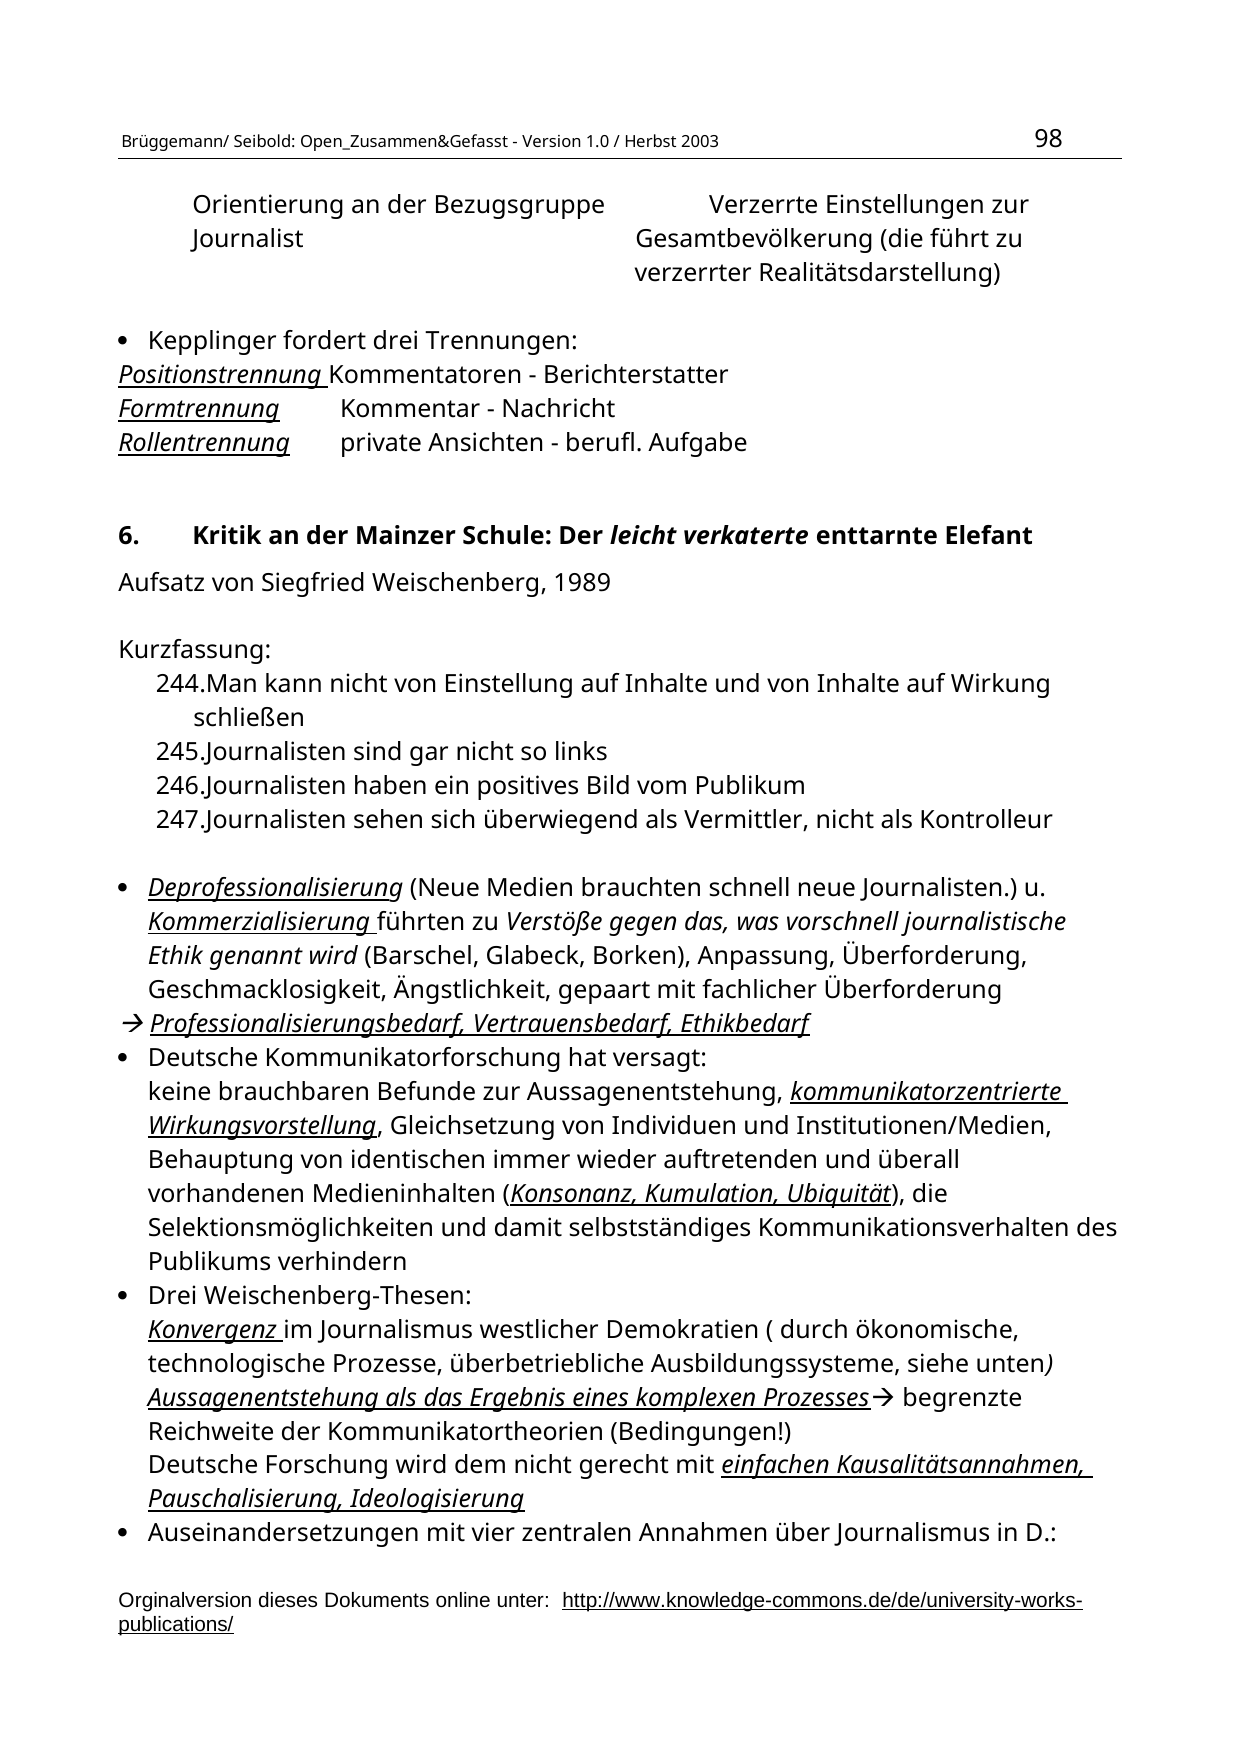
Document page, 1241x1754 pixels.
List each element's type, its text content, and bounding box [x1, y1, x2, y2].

text Formtrennung Kommentar - Nachricht [118, 391, 1122, 425]
list Journalisten sehen sich überwiegend als Vermittler, nicht als Kontrolleur [156, 802, 1122, 836]
list Deutsche Kommunikatorforschung hat versagt: [118, 1040, 1122, 1074]
text Deutsche Forschung wird dem nicht gerecht mit einfachen Kausalitätsannahmen, Pauschalisierung, Ideologisierung [148, 1447, 1122, 1515]
text Aufsatz von Siegfried Weischenberg, 1989 [118, 564, 1122, 598]
text Journalist Gesamtbevölkerung (die führt zu [118, 221, 1122, 255]
list Auseinandersetzungen mit vier zentralen Annahmen über Journalismus in D.: [118, 1515, 1122, 1549]
text  Professionalisierungsbedarf, Vertrauensbedarf, Ethikbedarf [118, 1006, 1122, 1040]
text Kurzfassung: [118, 632, 1122, 666]
text Orientierung an der Bezugsgruppe Verzerrte Einstellungen zur [118, 187, 1122, 221]
list Journalisten sind gar nicht so links [156, 734, 1122, 768]
text Konvergenz im Journalismus westlicher Demokratien ( durch ökonomische, technologische Prozesse, überbetriebliche Ausbildungssysteme, siehe unten) [148, 1312, 1122, 1379]
list Kepplinger fordert drei Trennungen: [118, 323, 1122, 357]
subtitle Kritik an der Mainzer Schule: Der leicht verkaterte enttarnte Elefant [118, 518, 1122, 552]
list Journalisten haben ein positives Bild vom Publikum [156, 768, 1122, 802]
text Positionstrennung Kommentatoren - Berichterstatter [118, 357, 1122, 391]
text keine brauchbaren Befunde zur Aussagenentstehung, kommunikatorzentrierte Wirkungsvorstellung, Gleichsetzung von Individuen und Institutionen/Medien, Behauptung von identischen immer wieder auftretenden und überall vorhandenen Medieninhalten (Konsonanz, Kumulation, Ubiquität), die Selektionsmöglichkeiten und damit selbstständiges Kommunikationsverhalten des Publikums verhindern [148, 1074, 1122, 1278]
list Drei Weischenberg-Thesen: [118, 1278, 1122, 1312]
text verzerrter Realitätsdarstellung) [561, 255, 1122, 289]
text Kommerzialisierung führten zu Verstöße gegen das, was vorschnell journalistische Ethik genannt wird (Barschel, Glabeck, Borken), Anpassung, Überforderung, Geschmacklosigkeit, Ängstlichkeit, gepaart mit fachlicher Überforderung [148, 904, 1122, 1006]
list Deprofessionalisierung (Neue Medien brauchten schnell neue Journalisten.) u. [118, 870, 1122, 904]
text Aussagenentstehung als das Ergebnis eines komplexen Prozesses begrenzte Reichweite der Kommunikatortheorien (Bedingungen!) [148, 1379, 1122, 1447]
list Man kann nicht von Einstellung auf Inhalte und von Inhalte auf Wirkung schließen [156, 666, 1122, 734]
text Rollentrennung private Ansichten - berufl. Aufgabe [118, 425, 1122, 459]
